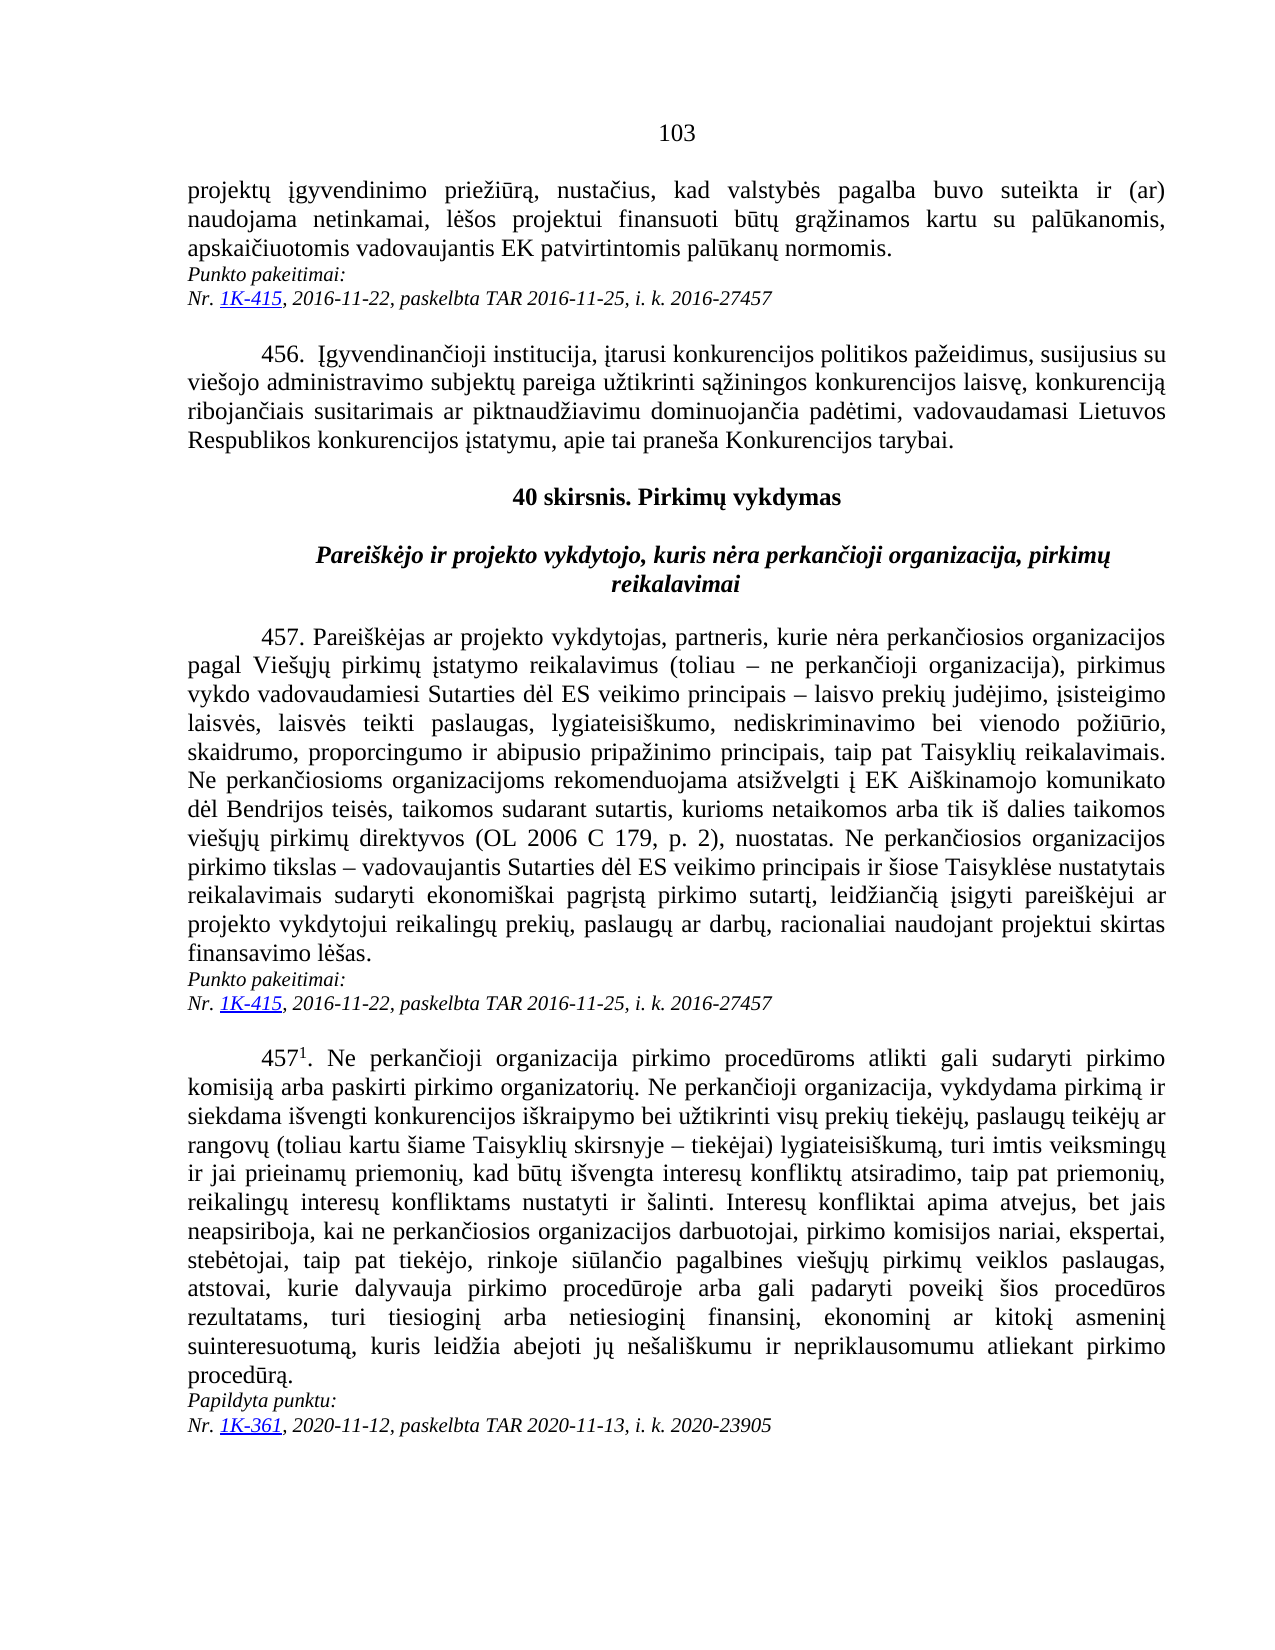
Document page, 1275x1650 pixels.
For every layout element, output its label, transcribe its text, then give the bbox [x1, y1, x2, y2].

text Punkto pakeitimai: [187, 967, 1167, 991]
subtitle Pareiškėjo ir projekto vykdytojo, kuris nėra perkančioji organizacija, pirkimų reikalavimai [187, 540, 1167, 597]
subtitle 40 skirsnis. Pirkimų vykdymas [246, 482, 1107, 511]
text 457. Pareiškėjas ar projekto vykdytojas, partneris, kurie nėra perkančiosios organizacijos pagal Viešųjų pirkimų įstatymo reikalavimus (toliau – ne perkančioji organizacija), pirkimus vykdo vadovaudamiesi Sutarties dėl ES veikimo principais – laisvo prekių judėjimo, įsisteigimo laisvės, laisvės teikti paslaugas, lygiateisiškumo, nediskriminavimo bei vienodo požiūrio, skaidrumo, proporcingumo ir abipusio pripažinimo principais, taip pat Taisyklių reikalavimais. Ne perkančiosioms organizacijoms rekomenduojama atsižvelgti į EK Aiškinamojo komunikato dėl Bendrijos teisės, taikomos sudarant sutartis, kurioms netaikomos arba tik iš dalies taikomos viešųjų pirkimų direktyvos (OL 2006 C 179, p. 2), nuostatas. Ne perkančiosios organizacijos pirkimo tikslas – vadovaujantis Sutarties dėl ES veikimo principais ir šiose Taisyklėse nustatytais reikalavimais sudaryti ekonomiškai pagrįstą pirkimo sutartį, leidžiančią įsigyti pareiškėjui ar projekto vykdytojui reikalingų prekių, paslaugų ar darbų, racionaliai naudojant projektui skirtas finansavimo lėšas. [187, 622, 1167, 967]
text Nr. 1K-415, 2016-11-22, paskelbta TAR 2016-11-25, i. k. 2016-27457 [187, 286, 1167, 310]
text Nr. 1K-415, 2016-11-22, paskelbta TAR 2016-11-25, i. k. 2016-27457 [187, 991, 1167, 1015]
text Nr. 1K-361, 2020-11-12, paskelbta TAR 2020-11-13, i. k. 2020-23905 [187, 1412, 1167, 1437]
text 456. Įgyvendinančioji institucija, įtarusi konkurencijos politikos pažeidimus, susijusius su viešojo administravimo subjektų pareiga užtikrinti sąžiningos konkurencijos laisvę, konkurenciją ribojančiais susitarimais ar piktnaudžiavimu dominuojančia padėtimi, vadovaudamasi Lietuvos Respublikos konkurencijos įstatymu, apie tai praneša Konkurencijos tarybai. [187, 339, 1167, 454]
text projektų įgyvendinimo priežiūrą, nustačius, kad valstybės pagalba buvo suteikta ir (ar) naudojama netinkamai, lėšos projektui finansuoti būtų grąžinamos kartu su palūkanomis, apskaičiuotomis vadovaujantis EK patvirtintomis palūkanų normomis. [187, 176, 1167, 262]
text 4571. Ne perkančioji organizacija pirkimo procedūroms atlikti gali sudaryti pirkimo komisiją arba paskirti pirkimo organizatorių. Ne perkančioji organizacija, vykdydama pirkimą ir siekdama išvengti konkurencijos iškraipymo bei užtikrinti visų prekių tiekėjų, paslaugų teikėjų ar rangovų (toliau kartu šiame Taisyklių skirsnyje – tiekėjai) lygiateisiškumą, turi imtis veiksmingų ir jai prieinamų priemonių, kad būtų išvengta interesų konfliktų atsiradimo, taip pat priemonių, reikalingų interesų konfliktams nustatyti ir šalinti. Interesų konfliktai apima atvejus, bet jais neapsiriboja, kai ne perkančiosios organizacijos darbuotojai, pirkimo komisijos nariai, ekspertai, stebėtojai, taip pat tiekėjo, rinkoje siūlančio pagalbines viešųjų pirkimų veiklos paslaugas, atstovai, kurie dalyvauja pirkimo procedūroje arba gali padaryti poveikį šios procedūros rezultatams, turi tiesioginį arba netiesioginį finansinį, ekonominį ar kitokį asmeninį suinteresuotumą, kuris leidžia abejoti jų nešališkumu ir nepriklausomumu atliekant pirkimo procedūrą. [187, 1043, 1167, 1388]
text Papildyta punktu: [187, 1388, 1167, 1412]
text Punkto pakeitimai: [187, 262, 1167, 286]
